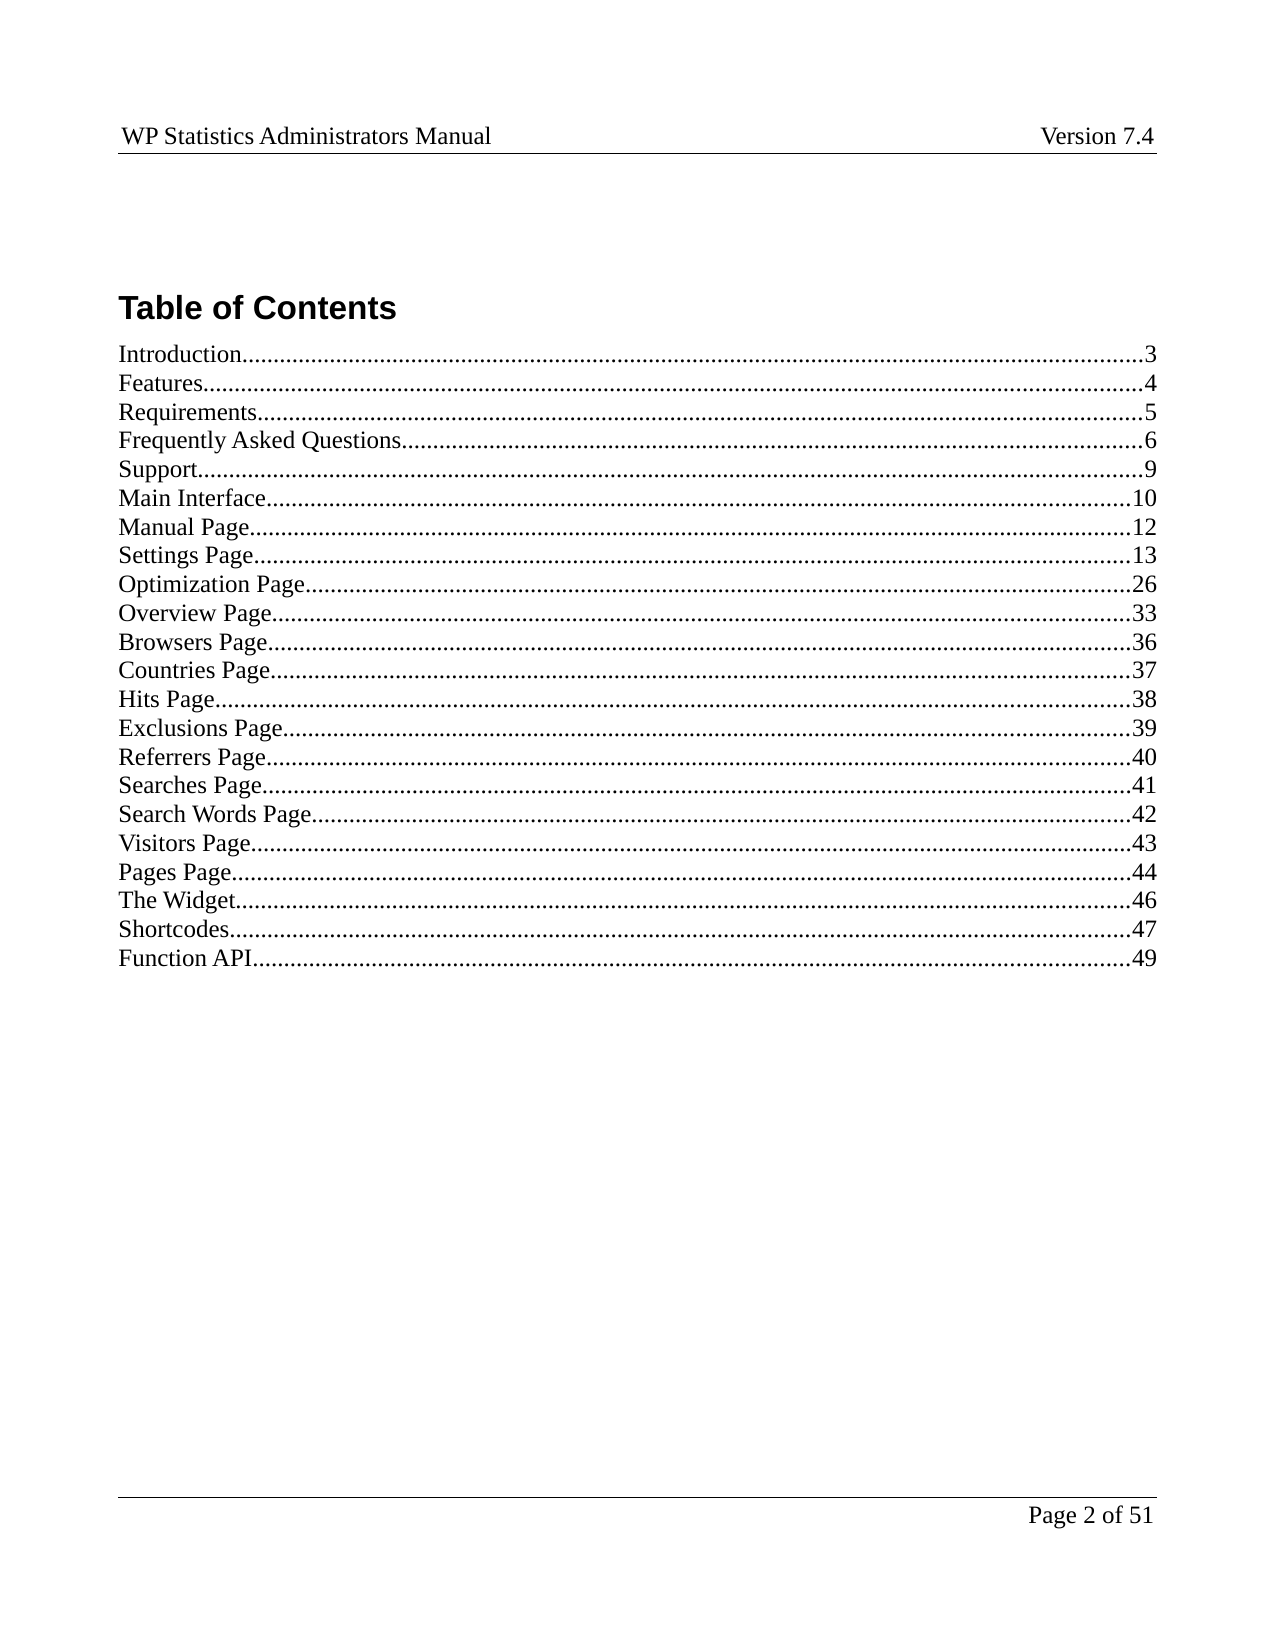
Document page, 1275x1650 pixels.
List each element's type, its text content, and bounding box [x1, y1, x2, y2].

text Browsers Page 36 [118, 627, 1157, 656]
text Optimization Page 26 [118, 569, 1157, 598]
text Function API 49 [118, 943, 1157, 972]
text Manual Page 12 [118, 512, 1157, 541]
text The Widget 46 [118, 886, 1157, 914]
text Features 4 [118, 368, 1157, 397]
text Pages Page 44 [118, 857, 1157, 886]
subtitle Table of Contents [118, 288, 1157, 327]
text Search Words Page 42 [118, 799, 1157, 828]
text Shortcodes 47 [118, 914, 1157, 943]
text Referrers Page 40 [118, 742, 1157, 771]
text Hits Page 38 [118, 684, 1157, 713]
text Overview Page 33 [118, 598, 1157, 627]
text Exclusions Page 39 [118, 713, 1157, 742]
text Searches Page 41 [118, 771, 1157, 799]
text Frequently Asked Questions 6 [118, 426, 1157, 454]
text Main Interface 10 [118, 483, 1157, 512]
text Settings Page 13 [118, 541, 1157, 569]
text Requirements 5 [118, 397, 1157, 426]
text Support 9 [118, 454, 1157, 483]
text Visitors Page 43 [118, 828, 1157, 857]
text Introduction 3 [118, 339, 1157, 368]
text Countries Page 37 [118, 656, 1157, 684]
